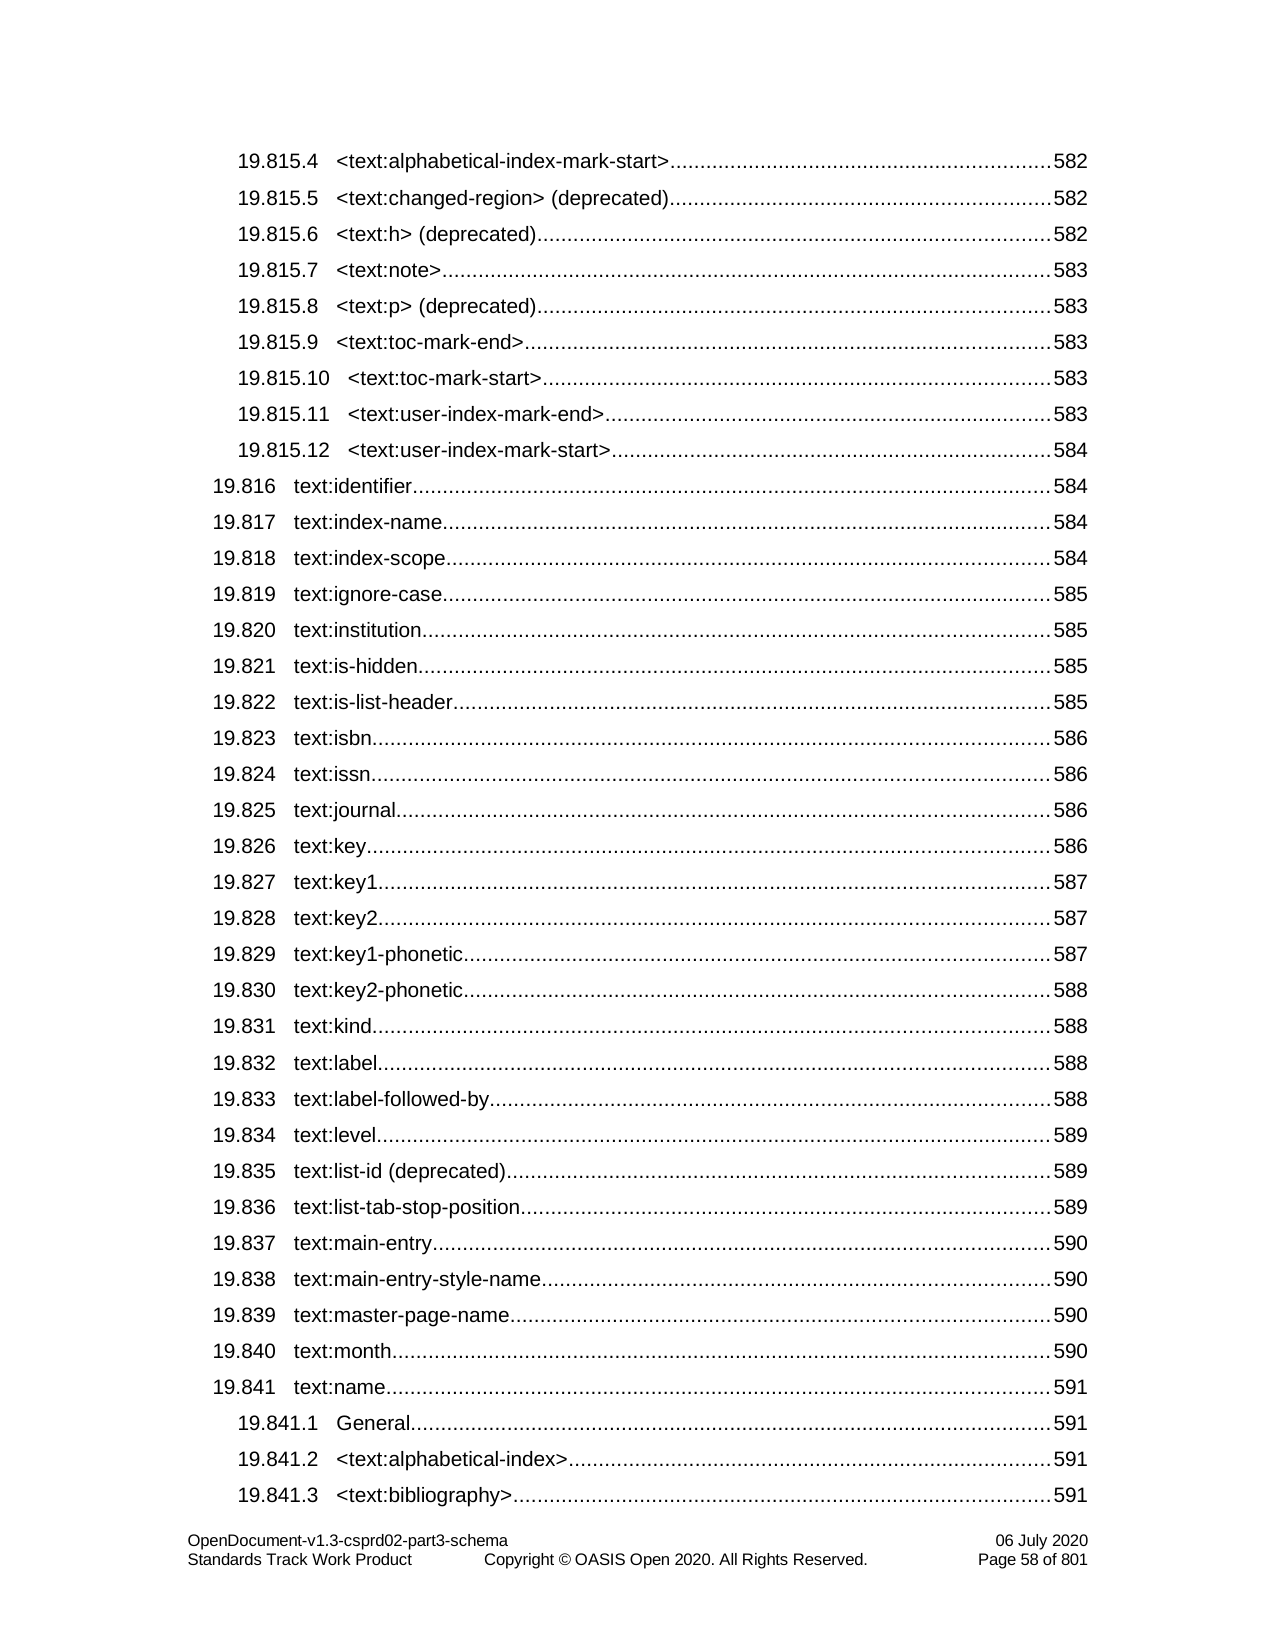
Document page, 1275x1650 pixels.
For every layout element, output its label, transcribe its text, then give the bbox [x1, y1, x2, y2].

text 19.825 text:journal 586 [212, 799, 1088, 822]
text 19.841.1 General 591 [237, 1411, 1088, 1435]
text 19.823 text:isbn 586 [212, 727, 1088, 750]
text 19.815.10 <text:toc-mark-start> 583 [237, 366, 1088, 390]
text 19.815.5 <text:changed-region> (deprecated) 582 [237, 186, 1088, 209]
text 19.815.9 <text:toc-mark-end> 583 [237, 330, 1088, 354]
text 19.837 text:main-entry 590 [212, 1231, 1088, 1255]
text 19.817 text:index-name 584 [212, 510, 1088, 534]
text 19.829 text:key1-phonetic 587 [212, 943, 1088, 966]
text 19.815.6 <text:h> (deprecated) 582 [237, 222, 1088, 246]
text 19.815.12 <text:user-index-mark-start> 584 [237, 438, 1088, 462]
text 19.831 text:kind 588 [212, 1015, 1088, 1038]
text 19.836 text:list-tab-stop-position 589 [212, 1195, 1088, 1219]
text 19.815.11 <text:user-index-mark-end> 583 [237, 402, 1088, 426]
text 19.835 text:list-id (deprecated) 589 [212, 1159, 1088, 1183]
text 19.841 text:name 591 [212, 1375, 1088, 1399]
text 19.828 text:key2 587 [212, 907, 1088, 930]
text 19.841.2 <text:alphabetical-index> 591 [237, 1447, 1088, 1471]
text 19.832 text:label 588 [212, 1051, 1088, 1074]
text 19.827 text:key1 587 [212, 871, 1088, 894]
text 19.816 text:identifier 584 [212, 474, 1088, 498]
text 19.833 text:label-followed-by 588 [212, 1087, 1088, 1111]
text 19.815.4 <text:alphabetical-index-mark-start> 582 [237, 150, 1088, 173]
text 19.822 text:is-list-header 585 [212, 691, 1088, 714]
text 19.815.8 <text:p> (deprecated) 583 [237, 294, 1088, 318]
text 19.830 text:key2-phonetic 588 [212, 979, 1088, 1002]
text 19.818 text:index-scope 584 [212, 546, 1088, 570]
text 19.841.3 <text:bibliography> 591 [237, 1483, 1088, 1507]
text 19.839 text:master-page-name 590 [212, 1303, 1088, 1327]
text 19.819 text:ignore-case 585 [212, 582, 1088, 606]
text 19.815.7 <text:note> 583 [237, 258, 1088, 282]
text 19.821 text:is-hidden 585 [212, 654, 1088, 678]
text 19.820 text:institution 585 [212, 618, 1088, 642]
text 19.840 text:month 590 [212, 1339, 1088, 1363]
text 19.838 text:main-entry-style-name 590 [212, 1267, 1088, 1291]
text 19.834 text:level 589 [212, 1123, 1088, 1147]
text 19.824 text:issn 586 [212, 763, 1088, 786]
text 19.826 text:key 586 [212, 835, 1088, 858]
